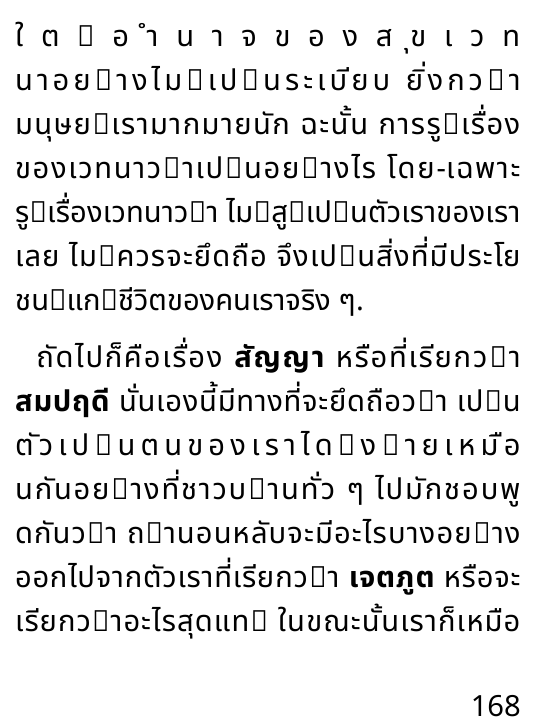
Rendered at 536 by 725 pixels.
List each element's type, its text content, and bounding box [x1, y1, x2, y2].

text ถัดไปก็คือเรื่อง สัญญา หรือที่เรียกวา สมปฤดี นั่นเองนี้มีทางที่จะยึดถือวา เปนตัวเปนตนของเราไดงายเหมือนกันอยางที่ชาวบานทั่ว ๆ ไปมักชอบพูดกันวา ถานอนหลับจะมีอะไรบางอยาง ออกไปจากตัวเราที่เรียกวา เจตภูต หรือจะเรียกวาอะไรสุดแท ในขณะนั้นเราก็เหมือ [15, 336, 521, 645]
text ใตอํานาจของสุขเวทนาอยางไมเปนระเบียบ ยิ่งกวามนุษยเรามากมายนัก ฉะนั้น การรูเรื่องของเวทนาวาเปนอยางไร โดย-เฉพาะรูเรื่องเวทนาวา ไมสูเปนตัวเราของเราเลย ไมควรจะยึดถือ จึงเปนสิ่งที่มีประโยชนแกชีวิตของคนเราจริง ๆ. [15, 15, 521, 324]
